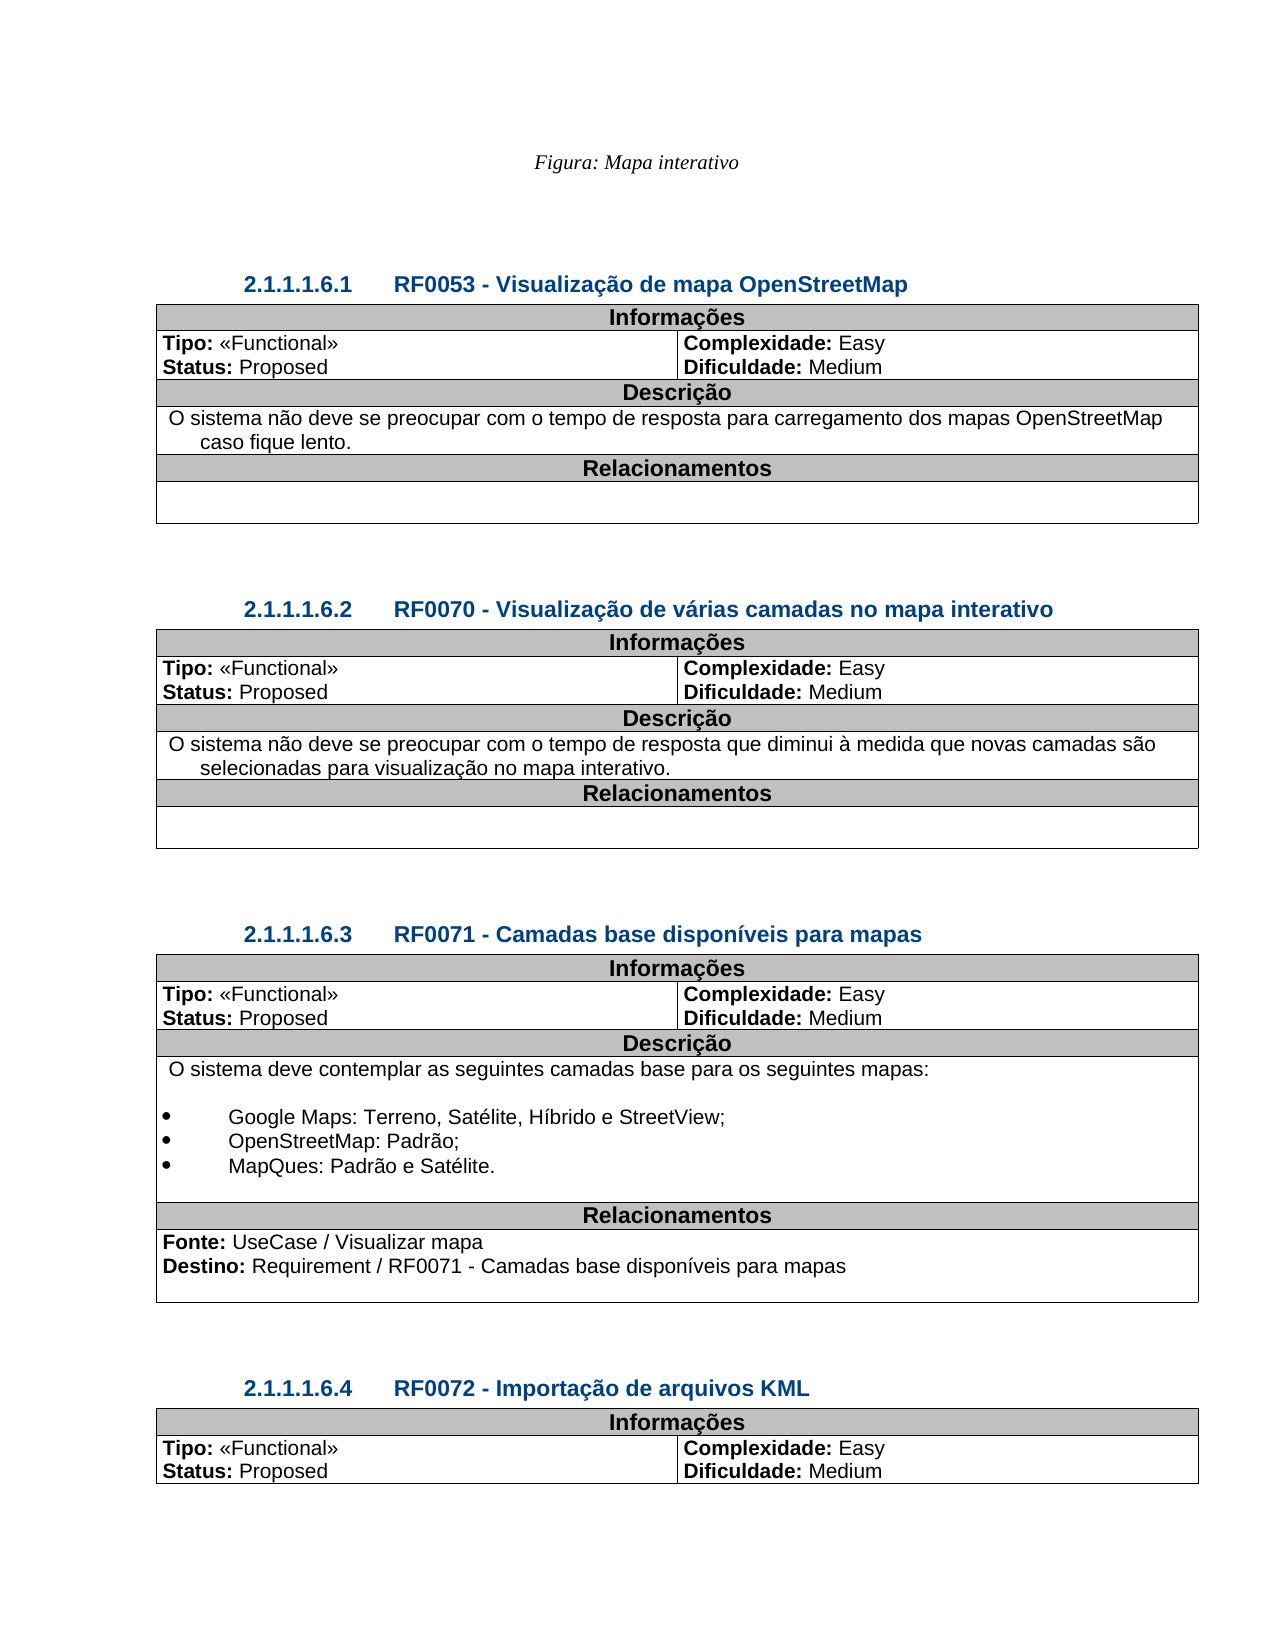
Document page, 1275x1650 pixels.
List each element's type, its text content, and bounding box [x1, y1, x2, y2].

table_cell Complexidade: Easy Dificuldade: Medium [678, 331, 1198, 379]
table_cell Descrição [157, 705, 1198, 731]
table_header Informações [157, 630, 1198, 656]
table_cell O sistema deve contemplar as seguintes camadas base para os seguintes mapas: Google Maps: Terreno, Satélite, Híbrido e StreetView; OpenStreetMap: Padrão; MapQues: Padrão e Satélite. [157, 1057, 1198, 1202]
table_cell Descrição [157, 380, 1198, 406]
table_cell Complexidade: Easy Dificuldade: Medium [678, 982, 1198, 1029]
table_header Informações [157, 1409, 1198, 1435]
table_cell [157, 482, 1198, 523]
table_cell Relacionamentos [157, 780, 1198, 806]
table_cell [157, 807, 1198, 848]
table_cell O sistema não deve se preocupar com o tempo de resposta para carregamento dos mapas OpenStreetMap caso fique lento. [157, 407, 1198, 454]
table_cell Relacionamentos [157, 1203, 1198, 1229]
table_header Fonte: UseCase / Visualizar mapa Destino: Requirement / RF0071 - Camadas base disponíveis para mapas [163, 1230, 1192, 1302]
table_cell Complexidade: Easy Dificuldade: Medium [678, 657, 1198, 704]
table_cell [157, 1230, 163, 1302]
table_cell Complexidade: Easy Dificuldade: Medium [678, 1436, 1198, 1483]
table_cell Tipo: «Functional» Status: Proposed [157, 1436, 677, 1483]
table_cell Relacionamentos [157, 455, 1198, 481]
list RF0070 - Visualização de várias camadas no mapa interativo [244, 596, 1125, 622]
table_cell Tipo: «Functional» Status: Proposed [157, 982, 677, 1029]
table_cell Descrição [157, 1030, 1198, 1056]
list RF0053 - Visualização de mapa OpenStreetMap [244, 271, 1125, 297]
table_cell Tipo: «Functional» Status: Proposed [157, 331, 677, 379]
table_cell Tipo: «Functional» Status: Proposed [157, 657, 677, 704]
table_cell [1192, 1230, 1198, 1302]
list RF0071 - Camadas base disponíveis para mapas [244, 921, 1125, 948]
list RF0072 - Importação de arquivos KML [244, 1375, 1125, 1402]
text Figura: Mapa interativo [150, 150, 1125, 174]
table_header Informações [157, 305, 1198, 330]
table_cell O sistema não deve se preocupar com o tempo de resposta que diminui à medida que novas camadas são selecionadas para visualização no mapa interativo. [157, 732, 1198, 779]
table_header Informações [157, 955, 1198, 981]
